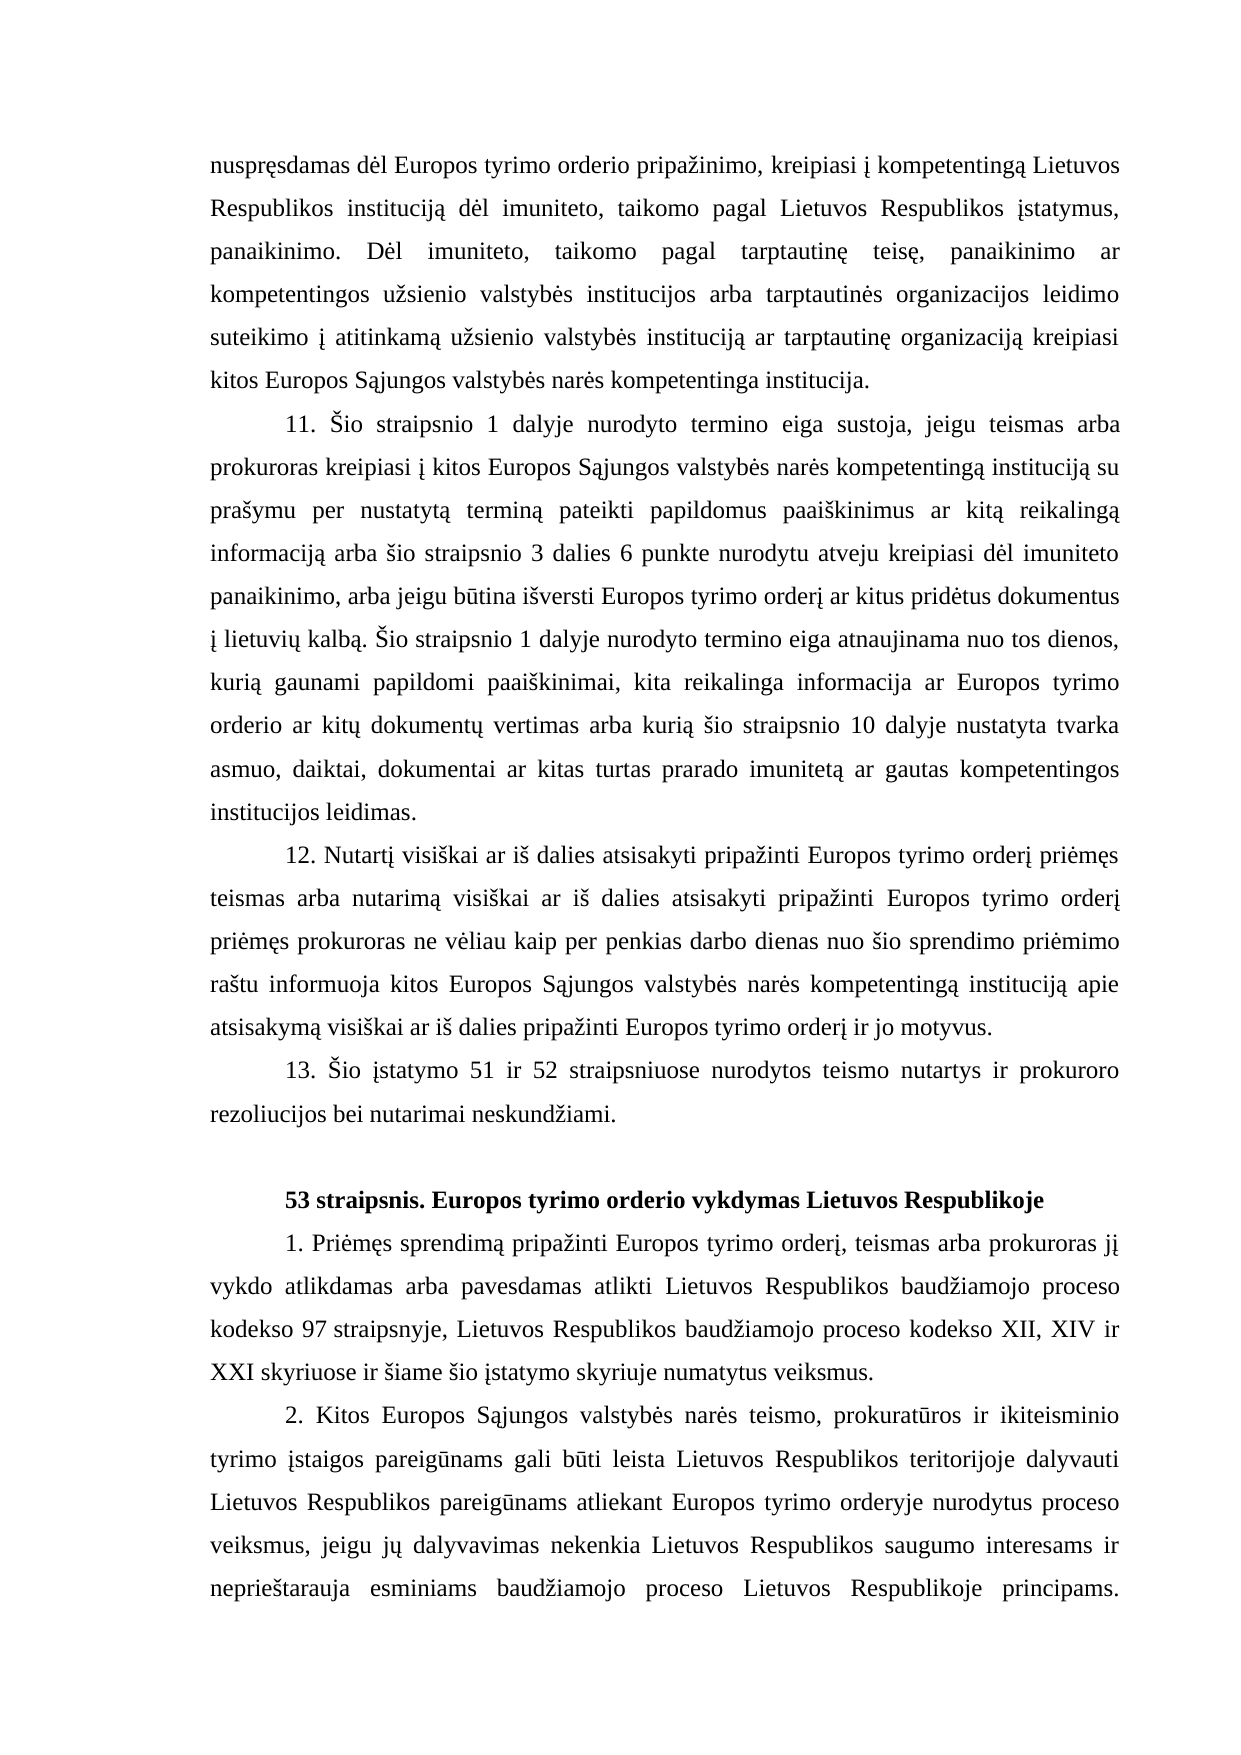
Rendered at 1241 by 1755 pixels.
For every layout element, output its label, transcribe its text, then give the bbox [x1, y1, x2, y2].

text 11. Šio straipsnio 1 dalyje nurodyto termino eiga sustoja, jeigu teismas arba prokuroras kreipiasi į kitos Europos Sąjungos valstybės narės kompetentingą instituciją su prašymu per nustatytą terminą pateikti papildomus paaiškinimus ar kitą reikalingą informaciją arba šio straipsnio 3 dalies 6 punkte nurodytu atveju kreipiasi dėl imuniteto panaikinimo, arba jeigu būtina išversti Europos tyrimo orderį ar kitus pridėtus dokumentus į lietuvių kalbą. Šio straipsnio 1 dalyje nurodyto termino eiga atnaujinama nuo tos dienos, kurią gaunami papildomi paaiškinimai, kita reikalinga informacija ar Europos tyrimo orderio ar kitų dokumentų vertimas arba kurią šio straipsnio 10 dalyje nustatyta tvarka asmuo, daiktai, dokumentai ar kitas turtas prarado imunitetą ar gautas kompetentingos institucijos leidimas. [210, 409, 1120, 826]
text 2. Kitos Europos Sąjungos valstybės narės teismo, prokuratūros ir ikiteisminio tyrimo įstaigos pareigūnams gali būti leista Lietuvos Respublikos teritorijoje dalyvauti Lietuvos Respublikos pareigūnams atliekant Europos tyrimo orderyje nurodytus proceso veiksmus, jeigu jų dalyvavimas nekenkia Lietuvos Respublikos saugumo interesams ir neprieštarauja esminiams baudžiamojo proceso Lietuvos Respublikoje principams. [210, 1401, 1120, 1602]
text 12. Nutartį visiškai ar iš dalies atsisakyti pripažinti Europos tyrimo orderį priėmęs teismas arba nutarimą visiškai ar iš dalies atsisakyti pripažinti Europos tyrimo orderį priėmęs prokuroras ne vėliau kaip per penkias darbo dienas nuo šio sprendimo priėmimo raštu informuoja kitos Europos Sąjungos valstybės narės kompetentingą instituciją apie atsisakymą visiškai ar iš dalies pripažinti Europos tyrimo orderį ir jo motyvus. [210, 840, 1120, 1041]
text 13. Šio įstatymo 51 ir 52 straipsniuose nurodytos teismo nutartys ir prokuroro rezoliucijos bei nutarimai neskundžiami. [210, 1056, 1120, 1127]
text nuspręsdamas dėl Europos tyrimo orderio pripažinimo, kreipiasi į kompetentingą Lietuvos Respublikos instituciją dėl imuniteto, taikomo pagal Lietuvos Respublikos įstatymus, panaikinimo. Dėl imuniteto, taikomo pagal tarptautinę teisę, panaikinimo ar kompetentingos užsienio valstybės institucijos arba tarptautinės organizacijos leidimo suteikimo į atitinkamą užsienio valstybės instituciją ar tarptautinę organizaciją kreipiasi kitos Europos Sąjungos valstybės narės kompetentinga institucija. [210, 150, 1120, 394]
text 1. Priėmęs sprendimą pripažinti Europos tyrimo orderį, teismas arba prokuroras jį vykdo atlikdamas arba pavesdamas atlikti Lietuvos Respublikos baudžiamojo proceso kodekso 97 straipsnyje, Lietuvos Respublikos baudžiamojo proceso kodekso XII, XIV ir XXI skyriuose ir šiame šio įstatymo skyriuje numatytus veiksmus. [210, 1228, 1120, 1386]
text 53 straipsnis. Europos tyrimo orderio vykdymas Lietuvos Respublikoje [210, 1185, 1120, 1214]
